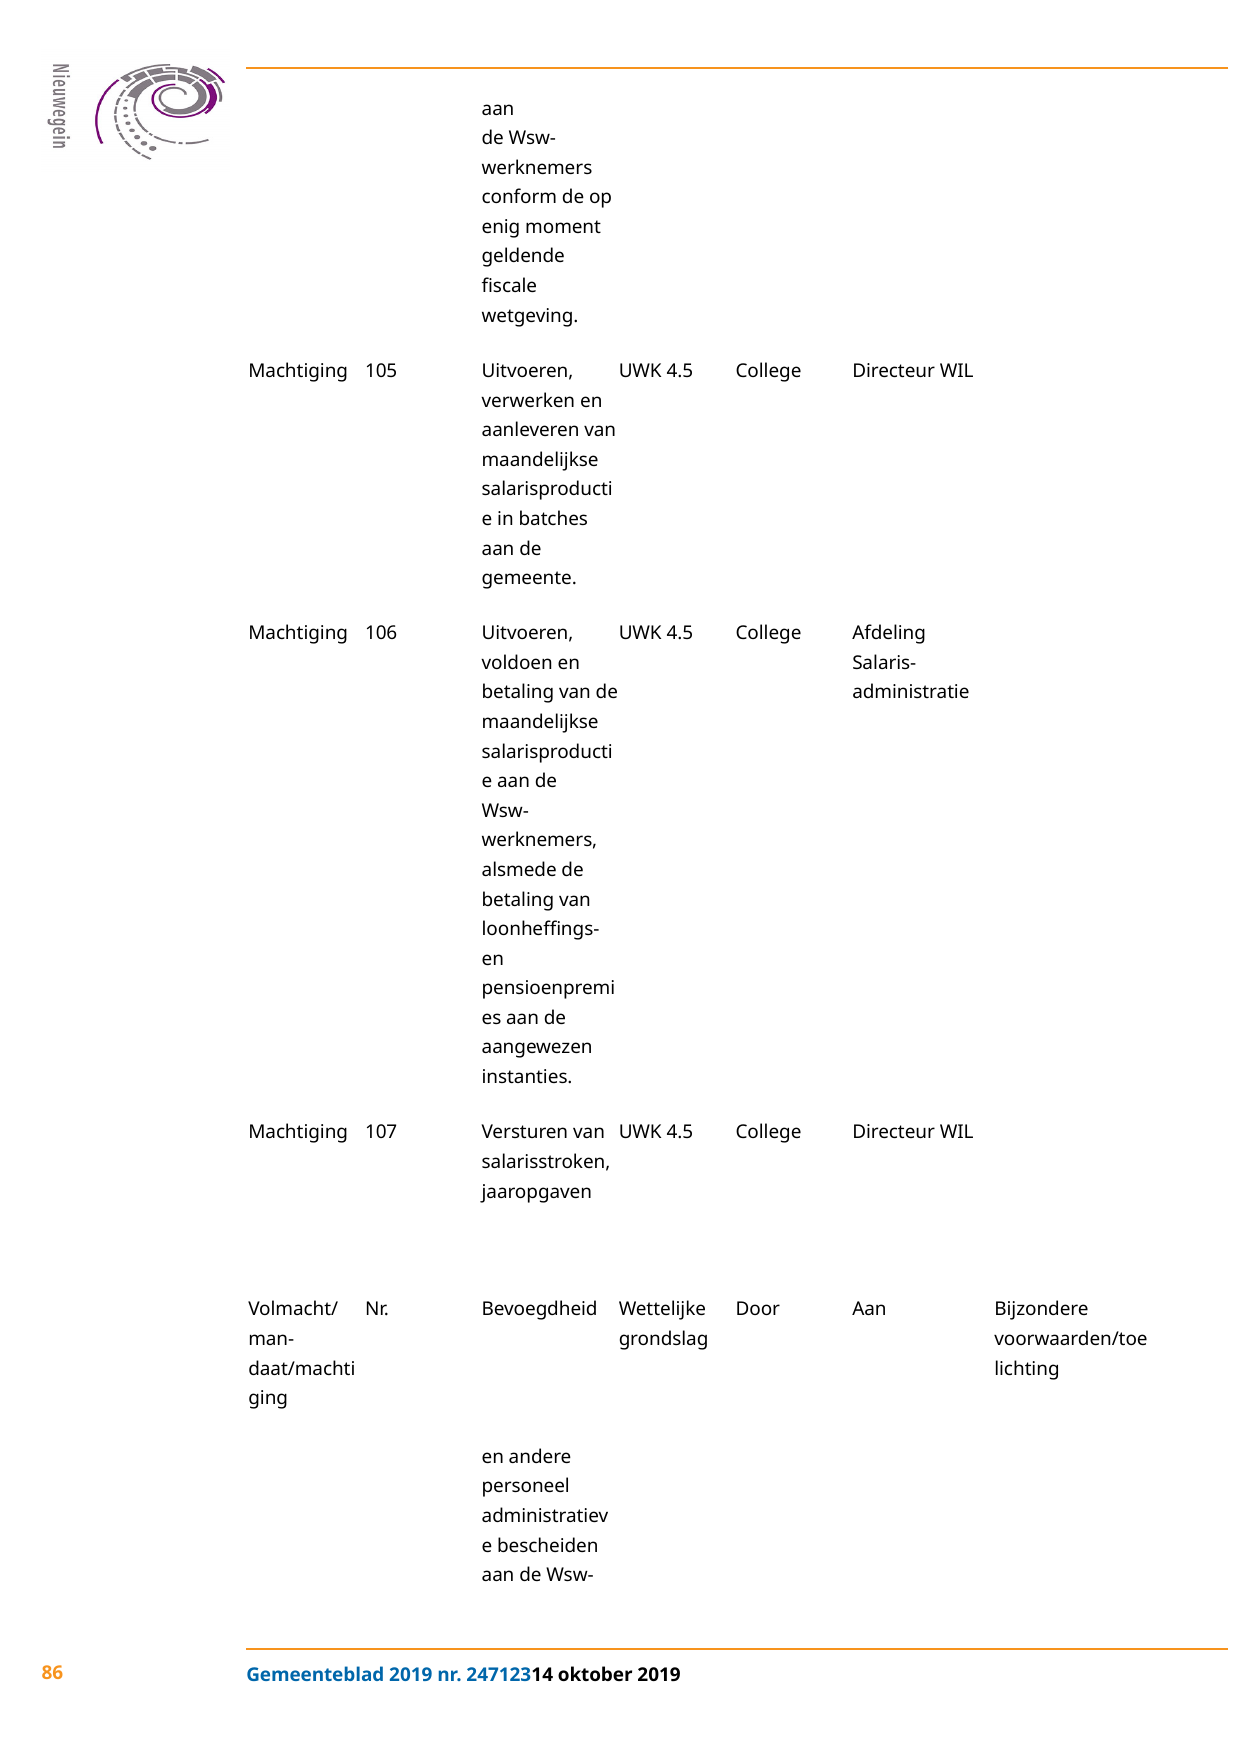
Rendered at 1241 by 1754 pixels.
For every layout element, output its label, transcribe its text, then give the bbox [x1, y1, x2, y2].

table_header [735, 1443, 852, 1587]
table_cell Directeur WIL [852, 328, 994, 590]
table_cell Afdeling Salaris-administratie [852, 590, 994, 1089]
table_cell [994, 590, 1152, 1089]
table_cell [994, 328, 1152, 590]
table_header [365, 1443, 481, 1587]
table_cell College [735, 1089, 852, 1203]
table_cell [365, 95, 481, 328]
table_cell Machtiging [248, 590, 365, 1089]
table_cell [994, 1089, 1152, 1203]
table_cell Versturen van salarisstroken, jaaropgaven [481, 1089, 618, 1203]
table_cell UWK 4.5 [619, 590, 735, 1089]
table_cell [735, 95, 852, 328]
table_cell UWK 4.5 [619, 328, 735, 590]
table_cell [994, 95, 1152, 328]
table_header Bijzondere voorwaarden/toelichting [994, 1266, 1152, 1410]
table_header Door [735, 1266, 852, 1410]
table_header [994, 1443, 1152, 1587]
table_cell 107 [365, 1089, 481, 1203]
table_cell College [735, 590, 852, 1089]
table_header Bevoegdheid [481, 1266, 618, 1410]
table_cell [619, 95, 735, 328]
table_cell Uitvoeren, voldoen en betaling van de maandelijkse salarisproductie aan de Wsw-werknemers, alsmede de betaling van loonheffings- en pensioenpremies aan de aangewezen instanties. [481, 590, 618, 1089]
table_cell UWK 4.5 [619, 1089, 735, 1203]
table_header [852, 1443, 994, 1587]
table_header Wettelijke grondslag [619, 1266, 735, 1410]
table_cell Uitvoeren, verwerken en aanleveren van maandelijkse salarisproductie in batches aan de gemeente. [481, 328, 618, 590]
table_cell [248, 95, 365, 328]
table_cell 106 [365, 590, 481, 1089]
table_cell Directeur WIL [852, 1089, 994, 1203]
table_header Aan [852, 1266, 994, 1410]
table_cell College [735, 328, 852, 590]
table_header Nr. [365, 1266, 481, 1410]
table_header [619, 1443, 735, 1587]
picture [41, 47, 231, 172]
table_header Volmacht/man- daat/machtiging [248, 1266, 365, 1410]
table_cell 105 [365, 328, 481, 590]
table_cell Machtiging [248, 1089, 365, 1203]
table_cell aan de Wsw-werknemers conform de op enig moment geldende fiscale wetgeving. [481, 95, 618, 328]
table_header [248, 1443, 365, 1587]
table_header en andere personeel administratieve bescheiden aan de Wsw- [481, 1443, 618, 1587]
table_cell Machtiging [248, 328, 365, 590]
table_cell [852, 95, 994, 328]
